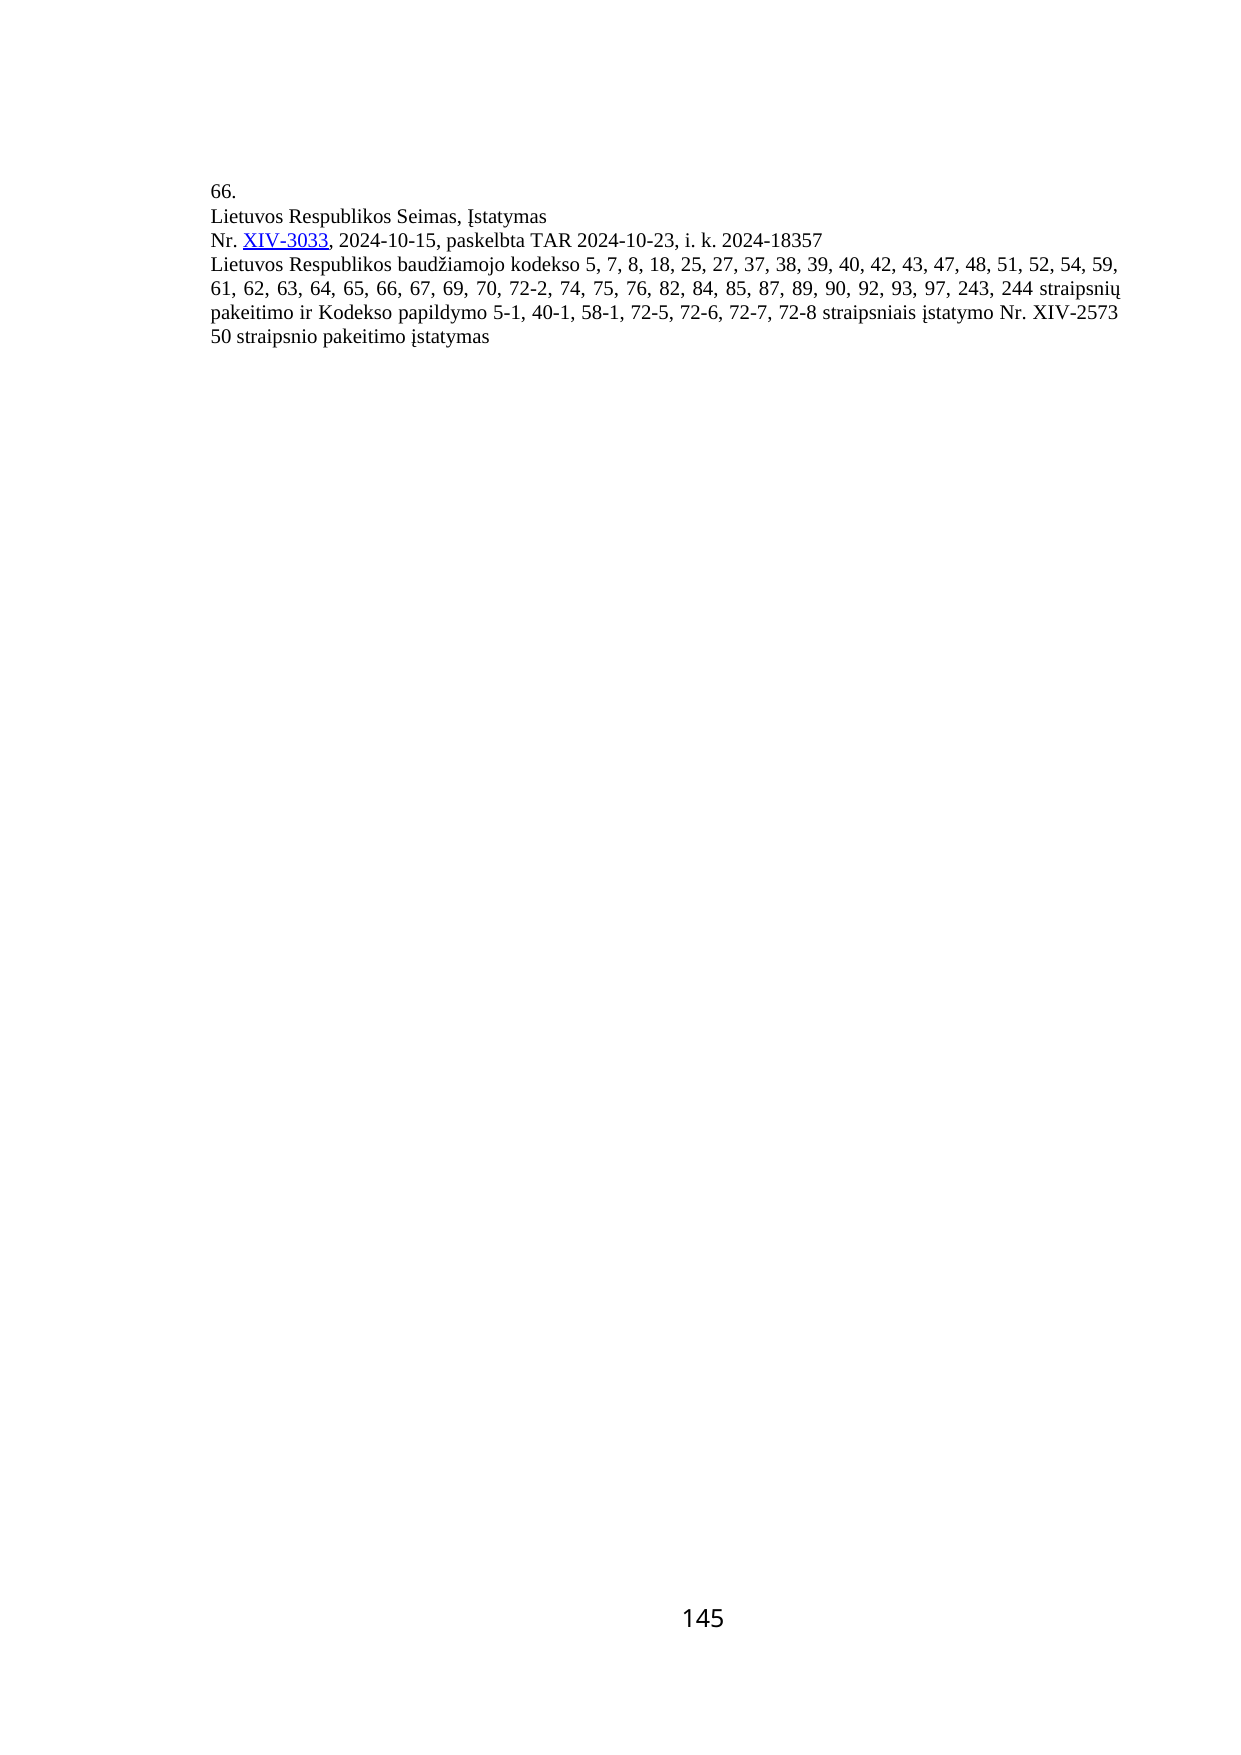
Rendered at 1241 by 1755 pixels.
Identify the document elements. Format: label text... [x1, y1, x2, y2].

text Nr. XIV-3033, 2024-10-15, paskelbta TAR 2024-10-23, i. k. 2024-18357 [210, 228, 1120, 252]
text Lietuvos Respublikos baudžiamojo kodekso 5, 7, 8, 18, 25, 27, 37, 38, 39, 40, 42, 43, 47, 48, 51, 52, 54, 59, 61, 62, 63, 64, 65, 66, 67, 69, 70, 72-2, 74, 75, 76, 82, 84, 85, 87, 89, 90, 92, 93, 97, 243, 244 straipsnių pakeitimo ir Kodekso papildymo 5-1, 40-1, 58-1, 72-5, 72-6, 72-7, 72-8 straipsniais įstatymo Nr. XIV-2573 50 straipsnio pakeitimo įstatymas [210, 252, 1120, 348]
text Lietuvos Respublikos Seimas, Įstatymas [210, 203, 1120, 228]
text 66. [210, 179, 1120, 203]
